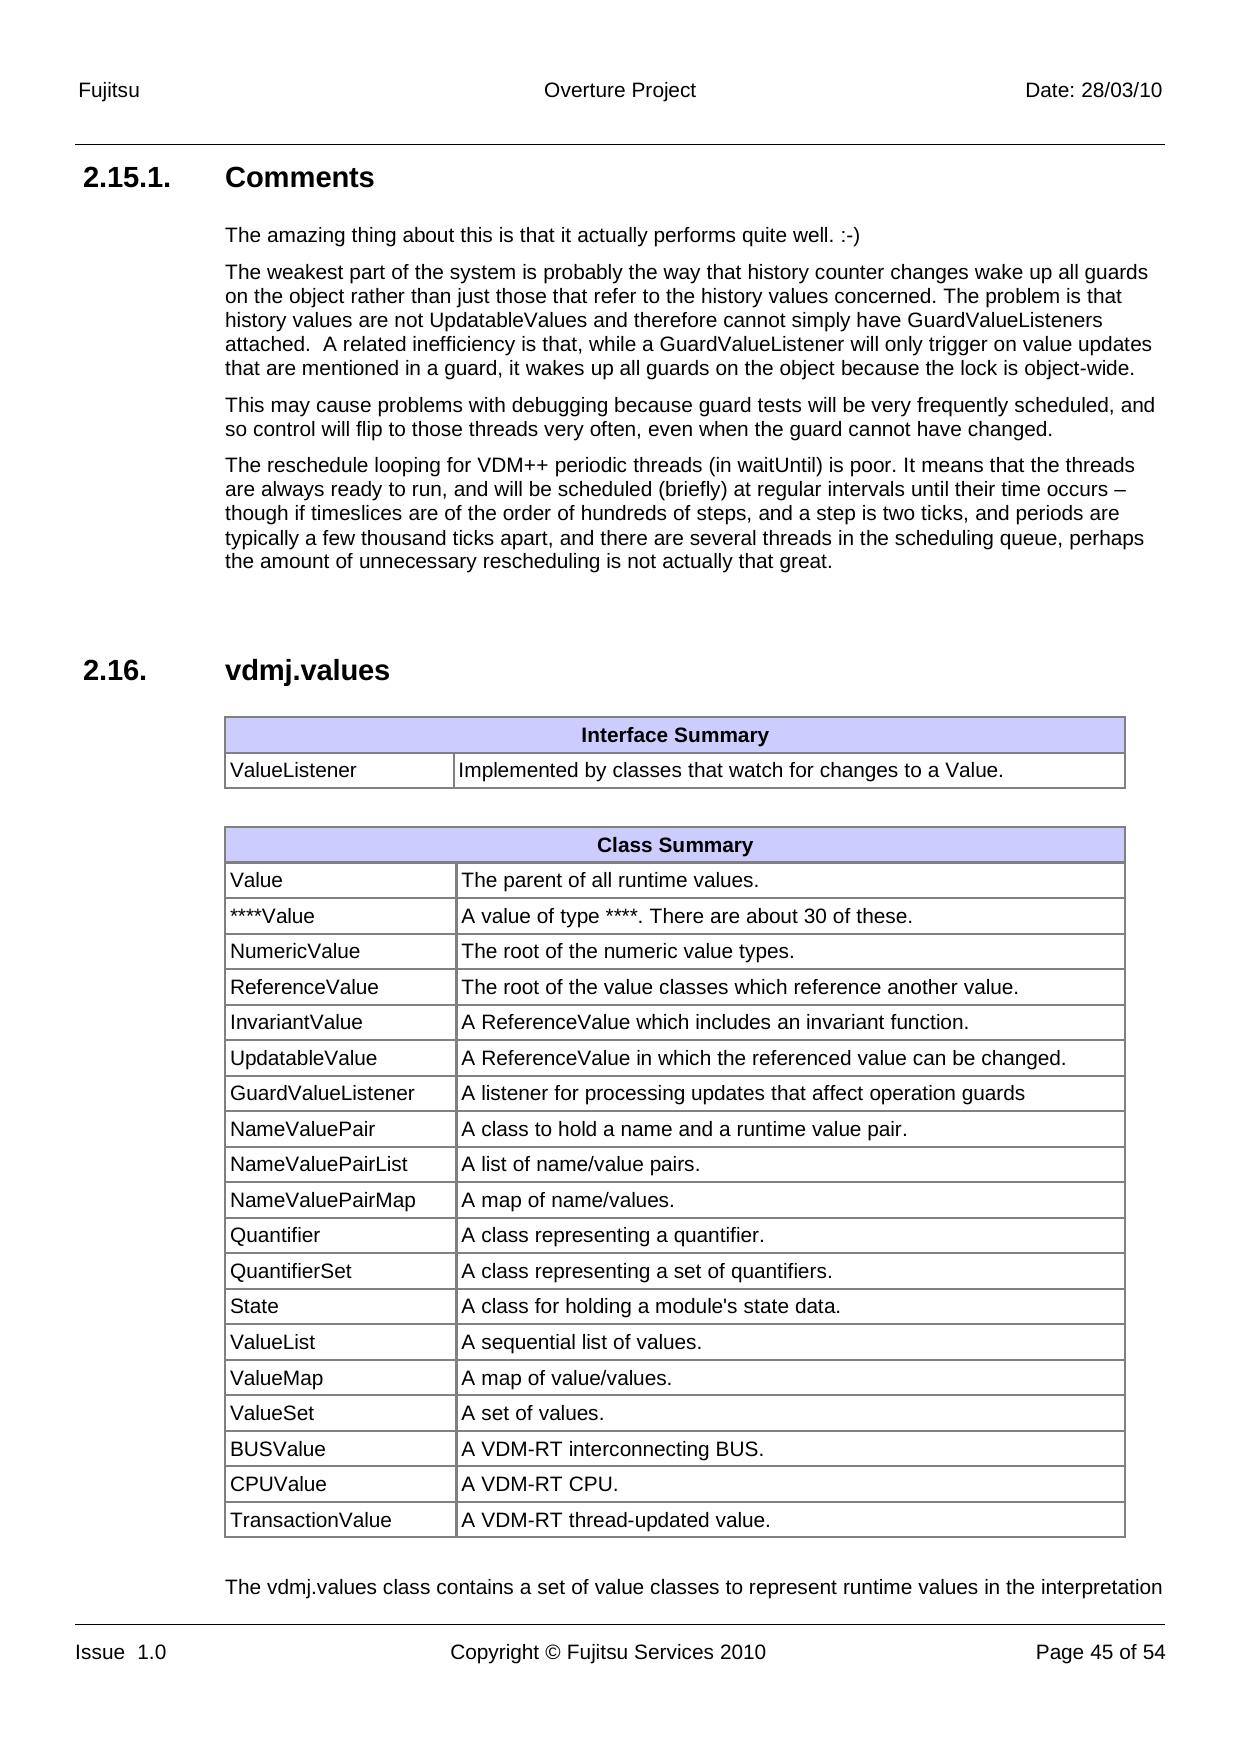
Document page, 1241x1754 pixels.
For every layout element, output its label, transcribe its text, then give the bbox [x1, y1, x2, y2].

table_header Class Summary [226, 828, 1124, 861]
table_cell A set of values. [458, 1396, 1124, 1430]
table_cell BUSValue [226, 1432, 455, 1465]
table_cell GuardValueListener [226, 1077, 455, 1110]
table_cell State [226, 1290, 455, 1323]
table_cell QuantifierSet [226, 1254, 455, 1288]
table_cell Value [226, 864, 455, 897]
table_cell A map of name/values. [458, 1183, 1124, 1217]
table_cell A listener for processing updates that affect operation guards [458, 1077, 1124, 1110]
table_cell ValueSet [226, 1396, 455, 1430]
table_cell TransactionValue [226, 1503, 455, 1536]
table_cell A VDM-RT interconnecting BUS. [458, 1432, 1124, 1465]
table_cell NumericValue [226, 935, 455, 968]
table_cell Implemented by classes that watch for changes to a Value. [455, 754, 1124, 787]
text The amazing thing about this is that it actually performs quite well. :-) [225, 223, 1165, 247]
table_cell ValueMap [226, 1361, 455, 1394]
table_cell ValueListener [226, 754, 453, 787]
table_header Interface Summary [226, 718, 1124, 752]
table_cell Quantifier [226, 1219, 455, 1252]
table_cell CPUValue [226, 1467, 455, 1501]
subtitle Comments [75, 160, 1165, 193]
table_cell A VDM-RT CPU. [458, 1467, 1124, 1501]
table_cell InvariantValue [226, 1006, 455, 1039]
table_cell A ReferenceValue which includes an invariant function. [458, 1006, 1124, 1039]
table_cell A sequential list of values. [458, 1325, 1124, 1359]
table_cell NameValuePair [226, 1112, 455, 1146]
table_cell ReferenceValue [226, 970, 455, 1003]
table_cell The parent of all runtime values. [458, 864, 1124, 897]
table_cell A class for holding a module's state data. [458, 1290, 1124, 1323]
table_cell A class to hold a name and a runtime value pair. [458, 1112, 1124, 1146]
text The vdmj.values class contains a set of value classes to represent runtime values in the interpretation [225, 1575, 1165, 1599]
table_cell A list of name/value pairs. [458, 1148, 1124, 1181]
subtitle vdmj.values [75, 653, 1165, 686]
table_cell A VDM-RT thread-updated value. [458, 1503, 1124, 1536]
text This may cause problems with debugging because guard tests will be very frequently scheduled, and so control will flip to those threads very often, even when the guard cannot have changed. [225, 393, 1165, 441]
text The reschedule looping for VDM++ periodic threads (in waitUntil) is poor. It means that the threads are always ready to run, and will be scheduled (briefly) at regular intervals until their time occurs – though if timeslices are of the order of hundreds of steps, and a step is two ticks, and periods are typically a few thousand ticks apart, and there are several threads in the scheduling queue, perhaps the amount of unnecessary rescheduling is not actually that great. [225, 453, 1165, 573]
table_cell A value of type ****. There are about 30 of these. [458, 899, 1124, 932]
table_cell NameValuePairList [226, 1148, 455, 1181]
table_cell A ReferenceValue in which the referenced value can be changed. [458, 1041, 1124, 1074]
table_cell A class representing a quantifier. [458, 1219, 1124, 1252]
table_cell A class representing a set of quantifiers. [458, 1254, 1124, 1288]
text The weakest part of the system is probably the way that history counter changes wake up all guards on the object rather than just those that refer to the history values concerned. The problem is that history values are not UpdatableValues and therefore cannot simply have GuardValueListeners attached. A related inefficiency is that, while a GuardValueListener will only trigger on value updates that are mentioned in a guard, it wakes up all guards on the object because the lock is object-wide. [225, 260, 1165, 380]
table_cell UpdatableValue [226, 1041, 455, 1074]
table_cell A map of value/values. [458, 1361, 1124, 1394]
table_cell The root of the value classes which reference another value. [458, 970, 1124, 1003]
table_cell ValueList [226, 1325, 455, 1359]
table_cell NameValuePairMap [226, 1183, 455, 1217]
table_cell ****Value [226, 899, 455, 932]
table_cell The root of the numeric value types. [458, 935, 1124, 968]
